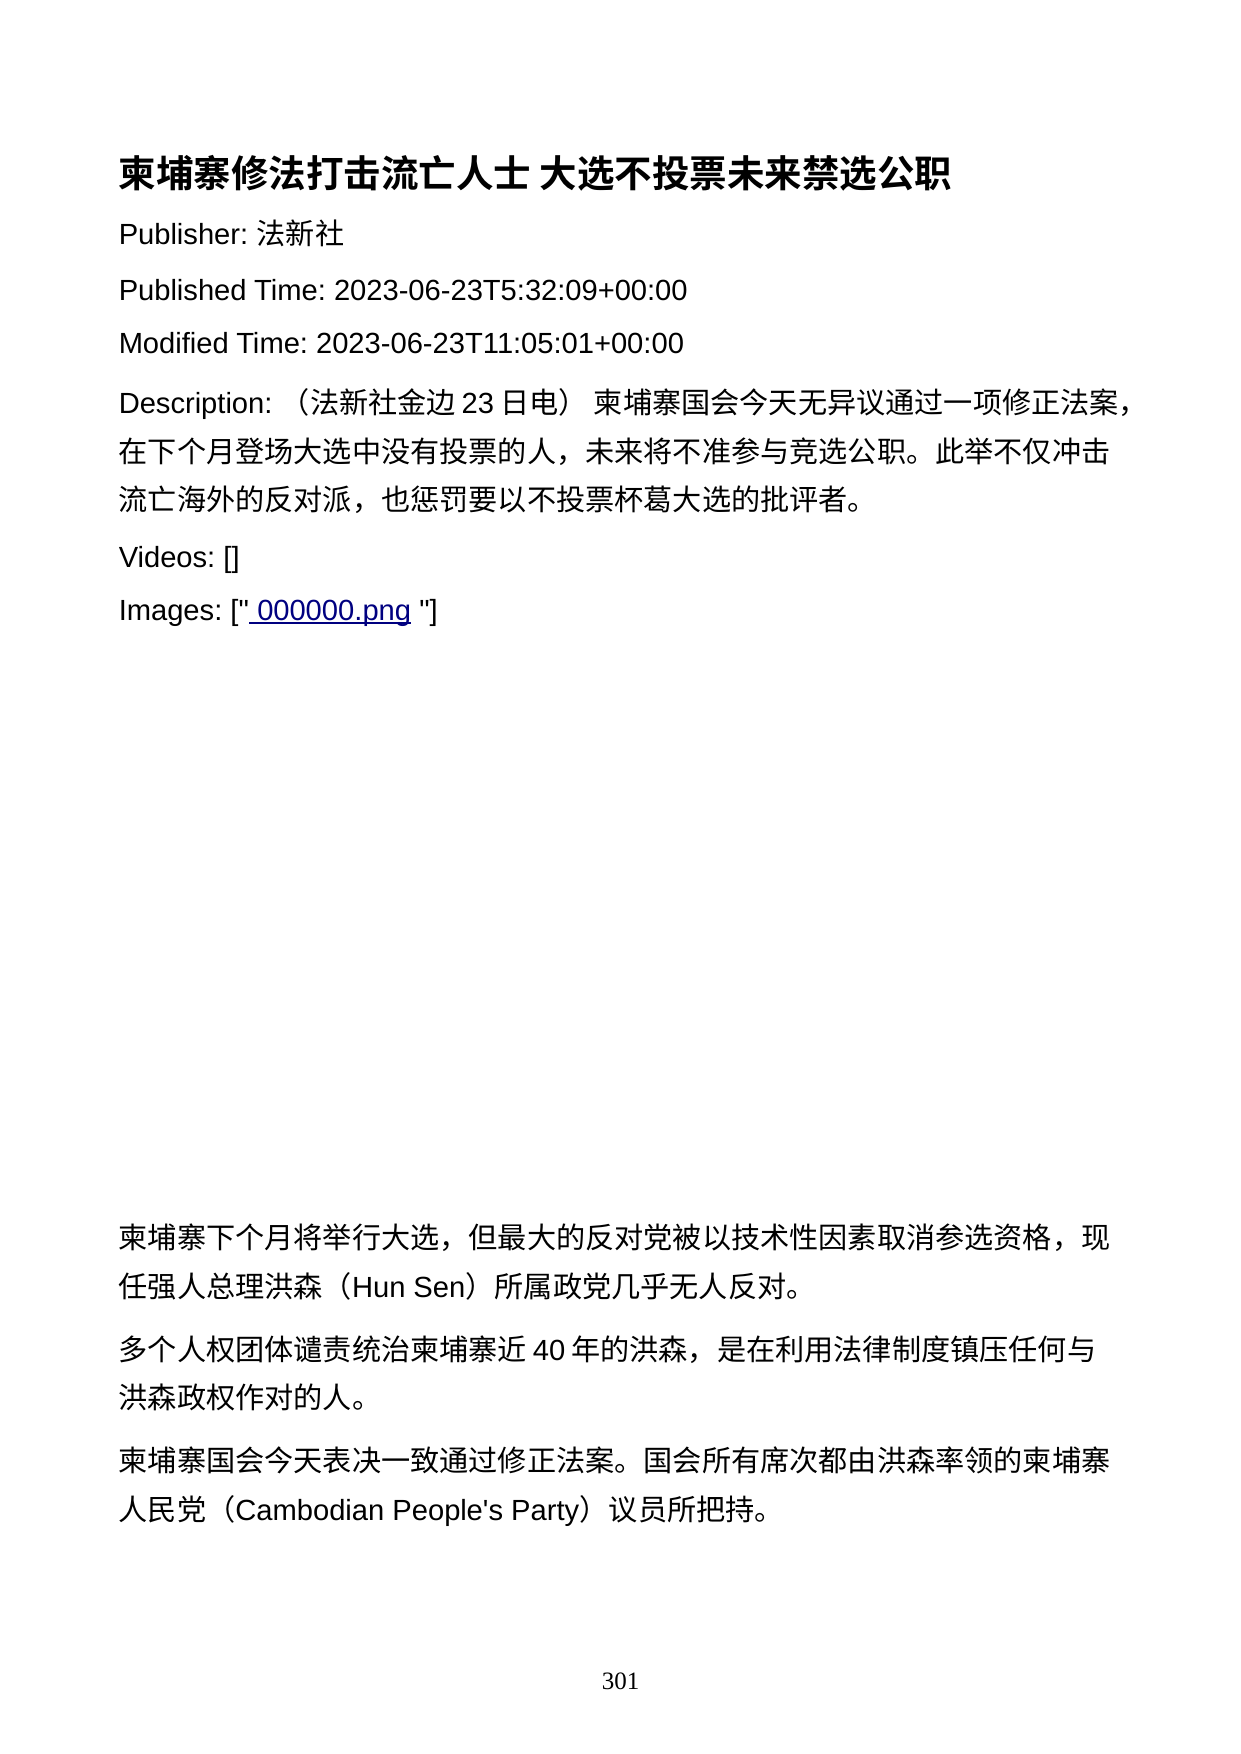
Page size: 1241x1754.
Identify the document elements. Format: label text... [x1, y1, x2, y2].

subtitle 柬埔寨修法打击流亡人士 大选不投票未来禁选公职 [118, 143, 1122, 198]
text Images: [" 000000.png "] [118, 593, 1122, 627]
text Publisher: 法新社 [118, 210, 1122, 253]
text Published Time: 2023-06-23T5:32:09+00:00 [118, 273, 1122, 307]
text 柬埔寨下个月将举行大选，但最大的反对党被以技术性因素取消参选资格，现任强人总理洪森（Hun Sen）所属政党几乎无人反对。 [118, 1214, 1122, 1305]
text 柬埔寨国会今天表决一致通过修正法案。国会所有席次都由洪森率领的柬埔寨人民党（Cambodian People's Party）议员所把持。 [118, 1438, 1122, 1529]
text Videos: [] [118, 540, 1122, 573]
text 多个人权团体谴责统治柬埔寨近40年的洪森，是在利用法律制度镇压任何与洪森政权作对的人。 [118, 1326, 1122, 1417]
text Description: （法新社金边23日电） 柬埔寨国会今天无异议通过一项修正法案，在下个月登场大选中没有投票的人，未来将不准参与竞选公职。此举不仅冲击流亡海外的反对派，也惩罚要以不投票杯葛大选的批评者。 [118, 380, 1122, 519]
text Modified Time: 2023-06-23T11:05:01+00:00 [118, 327, 1122, 360]
